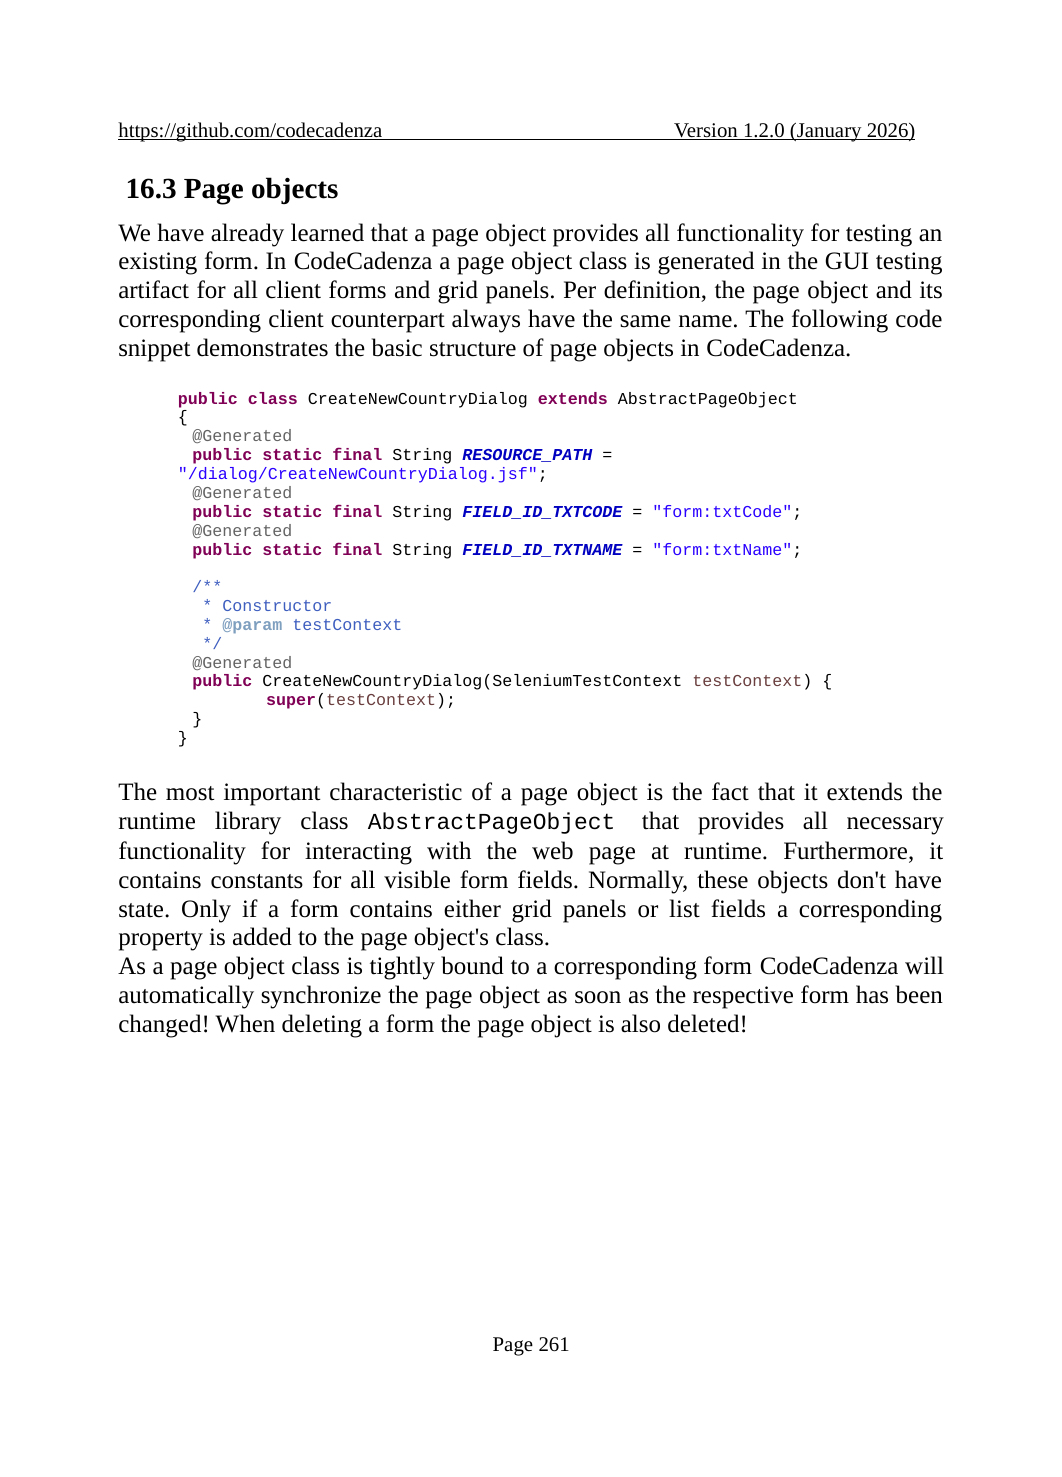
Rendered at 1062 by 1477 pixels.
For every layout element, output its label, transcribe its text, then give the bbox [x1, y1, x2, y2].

text public static final String RESOURCE_PATH = "/dialog/CreateNewCountryDialog.jsf"; [178, 447, 944, 484]
text @Generated [178, 484, 944, 503]
text @Generated [178, 654, 944, 673]
text The most important characteristic of a page object is the fact that it extends the runtime library class AbstractPageObject that provides all necessary functionality for interacting with the web page at runtime. Furthermore, it contains constants for all visible form fields. Normally, these objects don't have state. Only if a form contains either grid panels or list fields a corresponding property is added to the page object's class. [118, 777, 944, 951]
text * Constructor [178, 598, 944, 616]
text { [178, 409, 944, 428]
text } [178, 729, 944, 748]
subtitle Page objects [118, 172, 944, 205]
text public static final String FIELD_ID_TXTCODE = "form:txtCode"; [178, 503, 944, 522]
text As a page object class is tightly bound to a corresponding form CodeCadenza will automatically synchronize the page object as soon as the respective form has been changed! When deleting a form the page object is also deleted! [118, 951, 944, 1037]
text /** [178, 579, 944, 598]
text */ [178, 635, 944, 654]
text @Generated [178, 522, 944, 541]
text public class CreateNewCountryDialog extends AbstractPageObject [178, 390, 944, 409]
text super(testContext); [178, 692, 944, 711]
text @Generated [178, 428, 944, 447]
text public CreateNewCountryDialog(SeleniumTestContext testContext) { [178, 673, 944, 692]
text public static final String FIELD_ID_TXTNAME = "form:txtName"; [178, 541, 944, 560]
text We have already learned that a page object provides all functionality for testing an existing form. In CodeCadenza a page object class is generated in the GUI testing artifact for all client forms and grid panels. Per definition, the page object and its corresponding client counterpart always have the same name. The following code snippet demonstrates the basic structure of page objects in CodeCadenza. [118, 218, 944, 361]
text * @param testContext [178, 616, 944, 635]
text } [178, 711, 944, 729]
